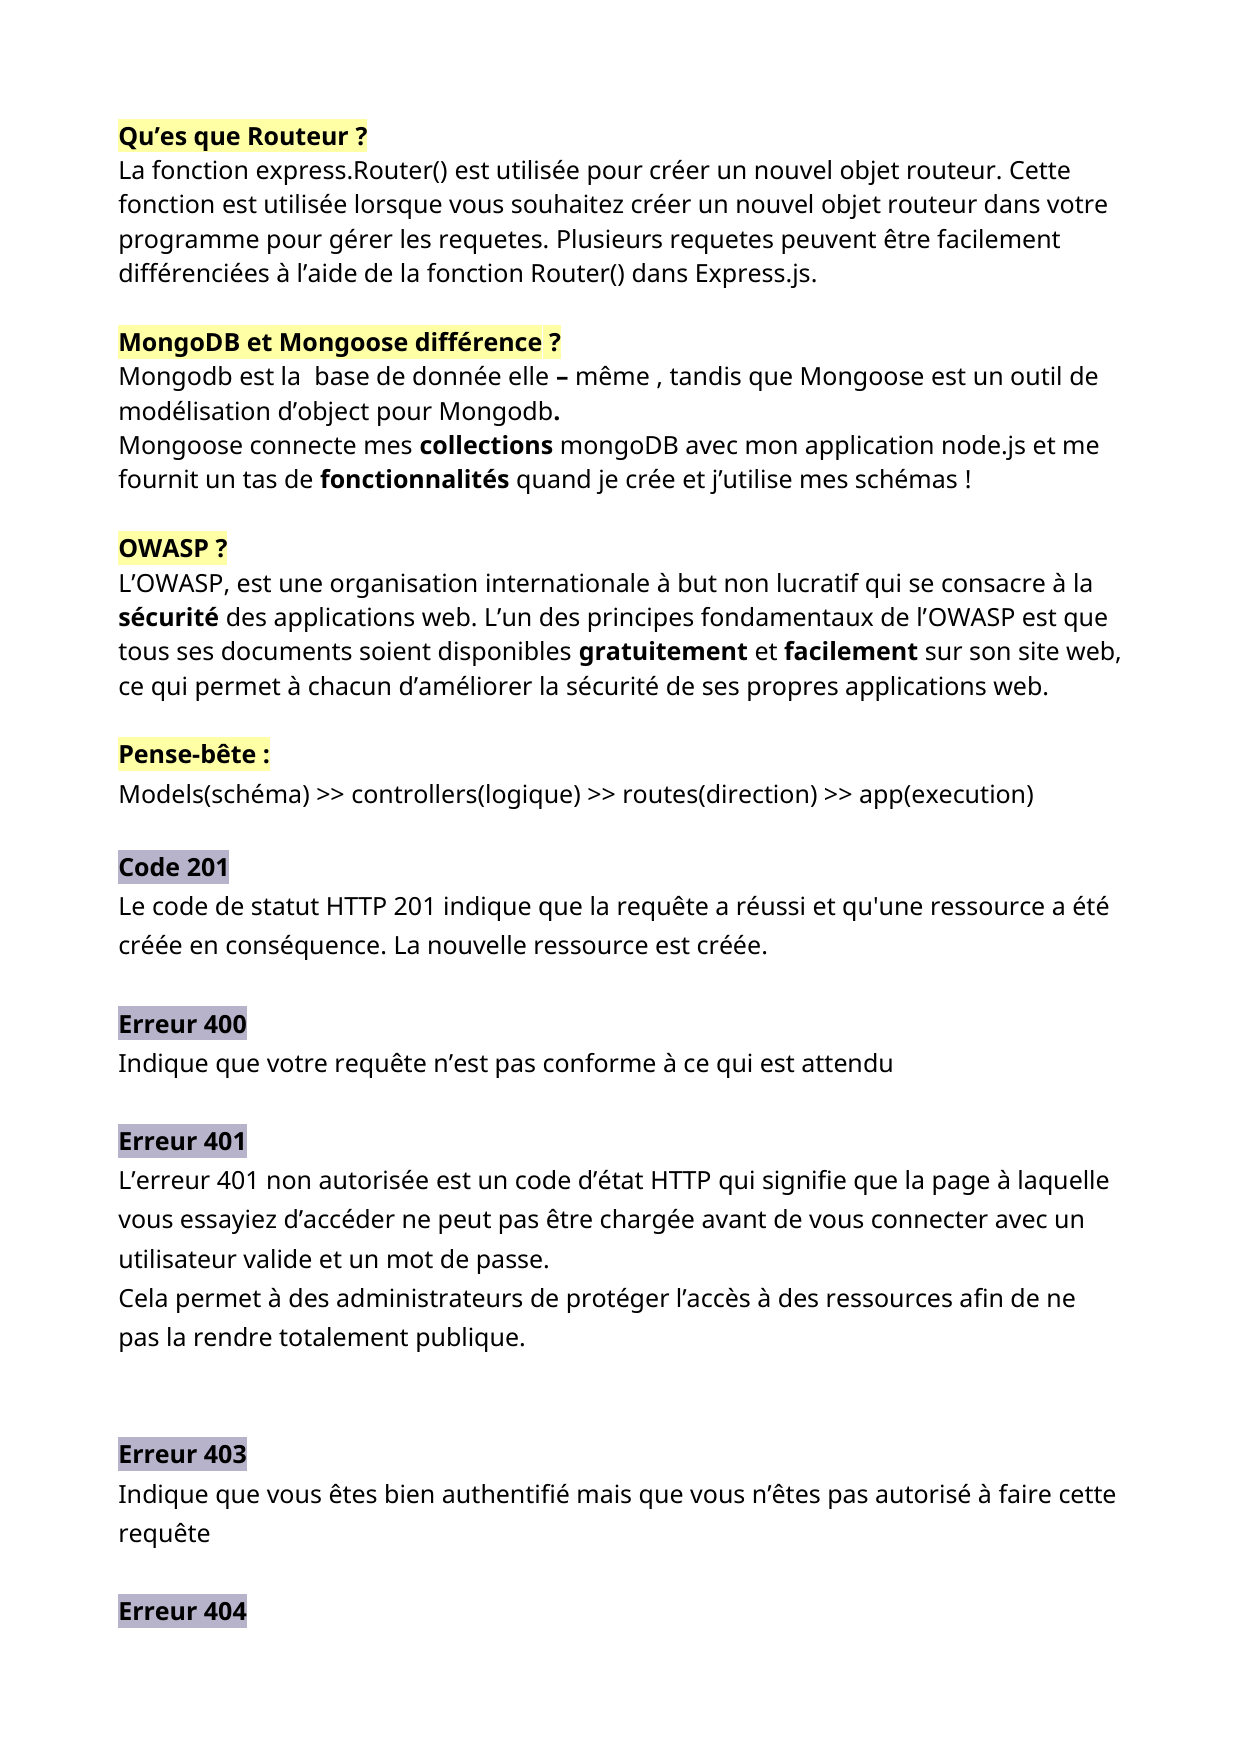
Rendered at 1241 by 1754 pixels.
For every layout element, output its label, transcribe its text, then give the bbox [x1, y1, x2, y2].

text Mongodb est la base de donnée elle – même , tandis que Mongoose est un outil de modélisation d’object pour Mongodb. [118, 359, 1122, 427]
text Pense-bête : [118, 737, 1122, 771]
text L’erreur 401 non autorisée est un code d’état HTTP qui signifie que la page à laquelle vous essayiez d’accéder ne peut pas être chargée avant de vous connecter avec un utilisateur valide et un mot de passe. Cela permet à des administrateurs de protéger l’accès à des ressources afin de ne pas la rendre totalement publique. [118, 1163, 1122, 1354]
text L’OWASP, est une organisation internationale à but non lucratif qui se consacre à la sécurité des applications web. L’un des principes fondamentaux de l’OWASP est que tous ses documents soient disponibles gratuitement et facilement sur son site web, ce qui permet à chacun d’améliorer la sécurité de ses propres applications web. [118, 565, 1122, 702]
text Indique que vous êtes bien authentifié mais que vous n’êtes pas autorisé à faire cette requête [118, 1476, 1122, 1549]
text Qu’es que Routeur ? [118, 118, 1122, 152]
text Erreur 403 [118, 1437, 1122, 1471]
text Le code de statut HTTP 201 indique que la requête a réussi et qu'une ressource a été créée en conséquence. La nouvelle ressource est créée. [118, 889, 1122, 962]
text Mongoose connecte mes collections mongoDB avec mon application node.js et me fournit un tas de fonctionnalités quand je crée et j’utilise mes schémas ! [118, 427, 1122, 496]
text Code 201 [118, 849, 1122, 884]
text Models(schéma) >> controllers(logique) >> routes(direction) >> app(execution) [118, 776, 1122, 810]
text Erreur 401 [118, 1124, 1122, 1158]
text MongoDB et Mongoose différence ? [118, 324, 1122, 359]
text OWASP ? [118, 531, 1122, 565]
text Erreur 404 [118, 1594, 1122, 1628]
text La fonction express.Router() est utilisée pour créer un nouvel objet routeur. Cette fonction est utilisée lorsque vous souhaitez créer un nouvel objet routeur dans votre programme pour gérer les requetes. Plusieurs requetes peuvent être facilement différenciées à l’aide de la fonction Router() dans Express.js. [118, 152, 1122, 290]
text Indique que votre requête n’est pas conforme à ce qui est attendu [118, 1045, 1122, 1079]
text Erreur 400 [118, 1006, 1122, 1040]
